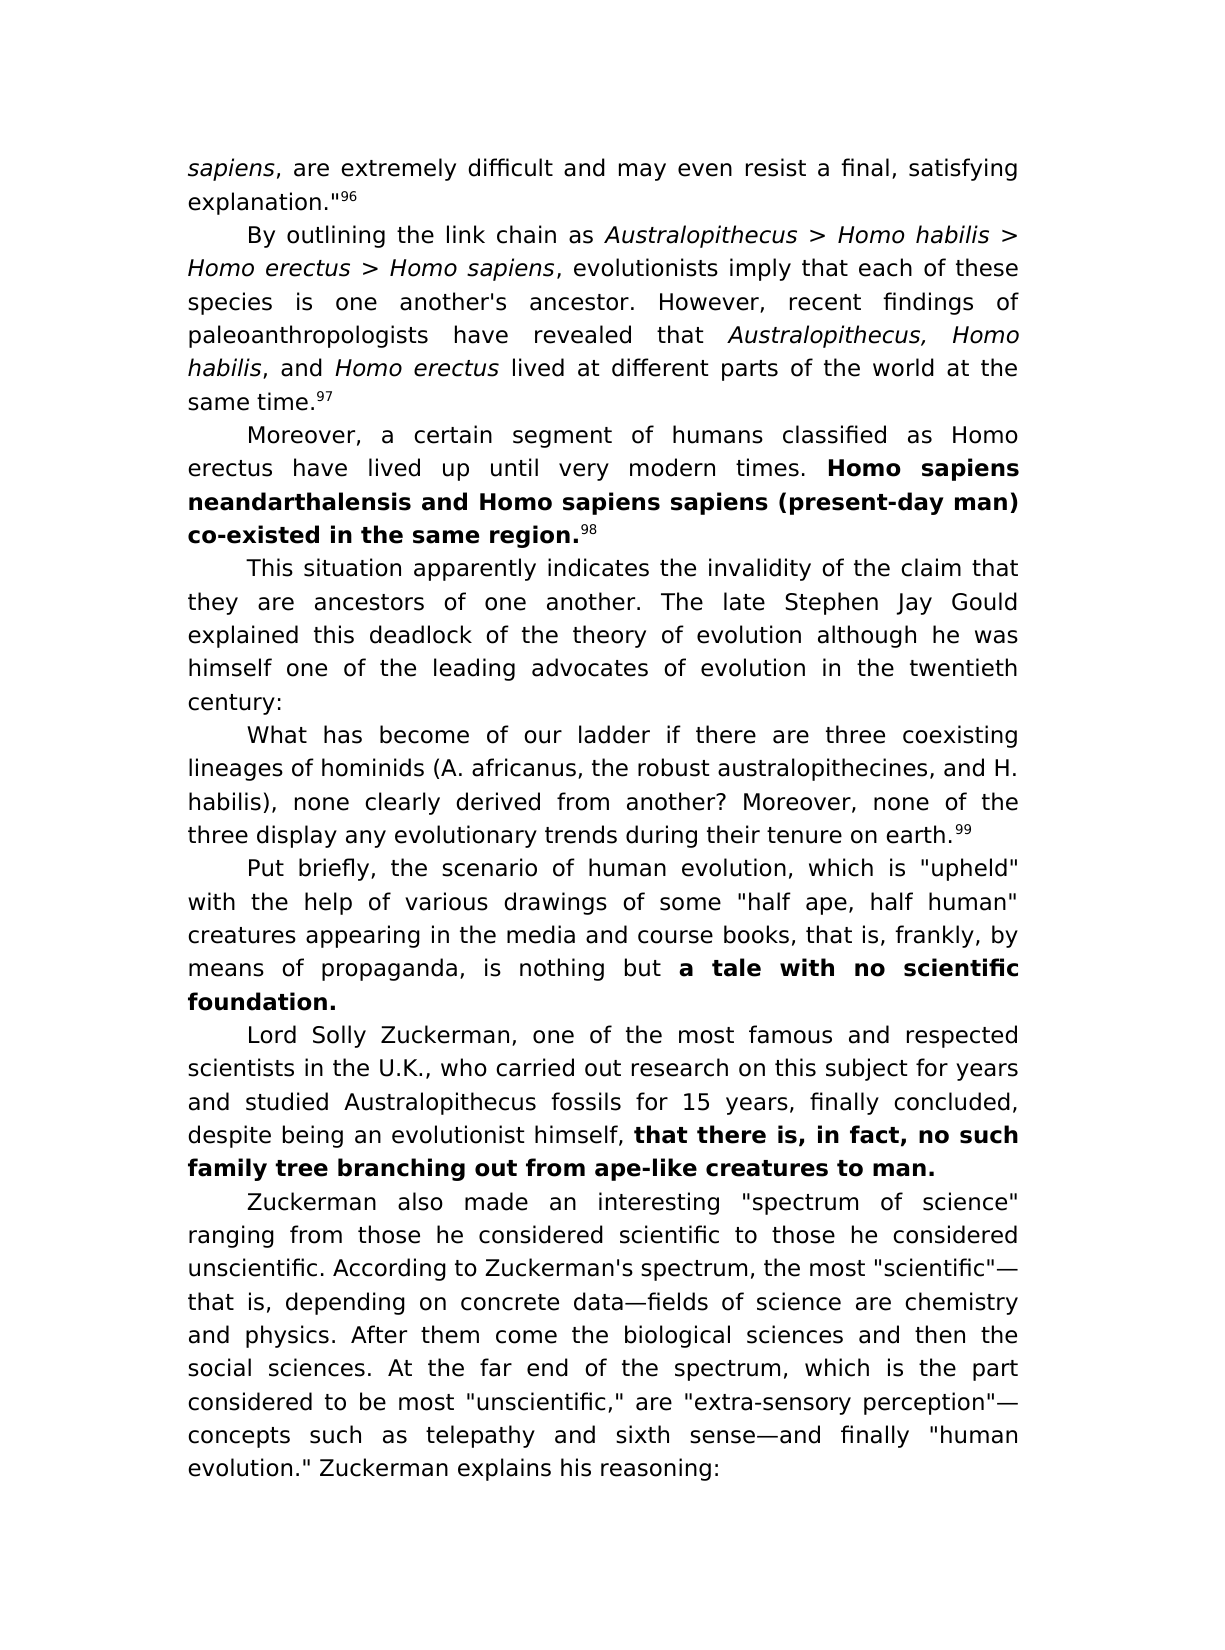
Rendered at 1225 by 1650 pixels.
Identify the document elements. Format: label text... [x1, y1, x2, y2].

text Put briefly, the scenario of human evolution, which is "upheld" with the help of various drawings of some "half ape, half human" creatures appearing in the media and course books, that is, frankly, by means of propaganda, is nothing but a tale with no scientific foundation. [187, 850, 1020, 1017]
text Zuckerman also made an interesting "spectrum of science" ranging from those he considered scientific to those he considered unscientific. According to Zuckerman's spectrum, the most "scientific"—that is, depending on concrete data—fields of science are chemistry and physics. After them come the biological sciences and then the social sciences. At the far end of the spectrum, which is the part considered to be most "unscientific," are "extra-sensory perception"—concepts such as telepathy and sixth sense—and finally "human evolution." Zuckerman explains his reasoning: [187, 1183, 1020, 1483]
text By outlining the link chain as Australopithecus > Homo habilis > Homo erectus > Homo sapiens, evolutionists imply that each of these species is one another's ancestor. However, recent findings of paleoanthropologists have revealed that Australopithecus, Homo habilis, and Homo erectus lived at different parts of the world at the same time.97 [187, 217, 1020, 417]
text Lord Solly Zuckerman, one of the most famous and respected scientists in the U.K., who carried out research on this subject for years and studied Australopithecus fossils for 15 years, finally concluded, despite being an evolutionist himself, that there is, in fact, no such family tree branching out from ape-like creatures to man. [187, 1017, 1020, 1183]
text What has become of our ladder if there are three coexisting lineages of hominids (A. africanus, the robust australopithecines, and H. habilis), none clearly derived from another? Moreover, none of the three display any evolutionary trends during their tenure on earth.99 [187, 717, 1020, 850]
text Moreover, a certain segment of humans classified as Homo erectus have lived up until very modern times. Homo sapiens neandarthalensis and Homo sapiens sapiens (present-day man) co-existed in the same region.98 [187, 417, 1020, 550]
text This situation apparently indicates the invalidity of the claim that they are ancestors of one another. The late Stephen Jay Gould explained this deadlock of the theory of evolution although he was himself one of the leading advocates of evolution in the twentieth century: [187, 550, 1020, 717]
text sapiens, are extremely difficult and may even resist a final, satisfying explanation."96 [187, 150, 1020, 217]
